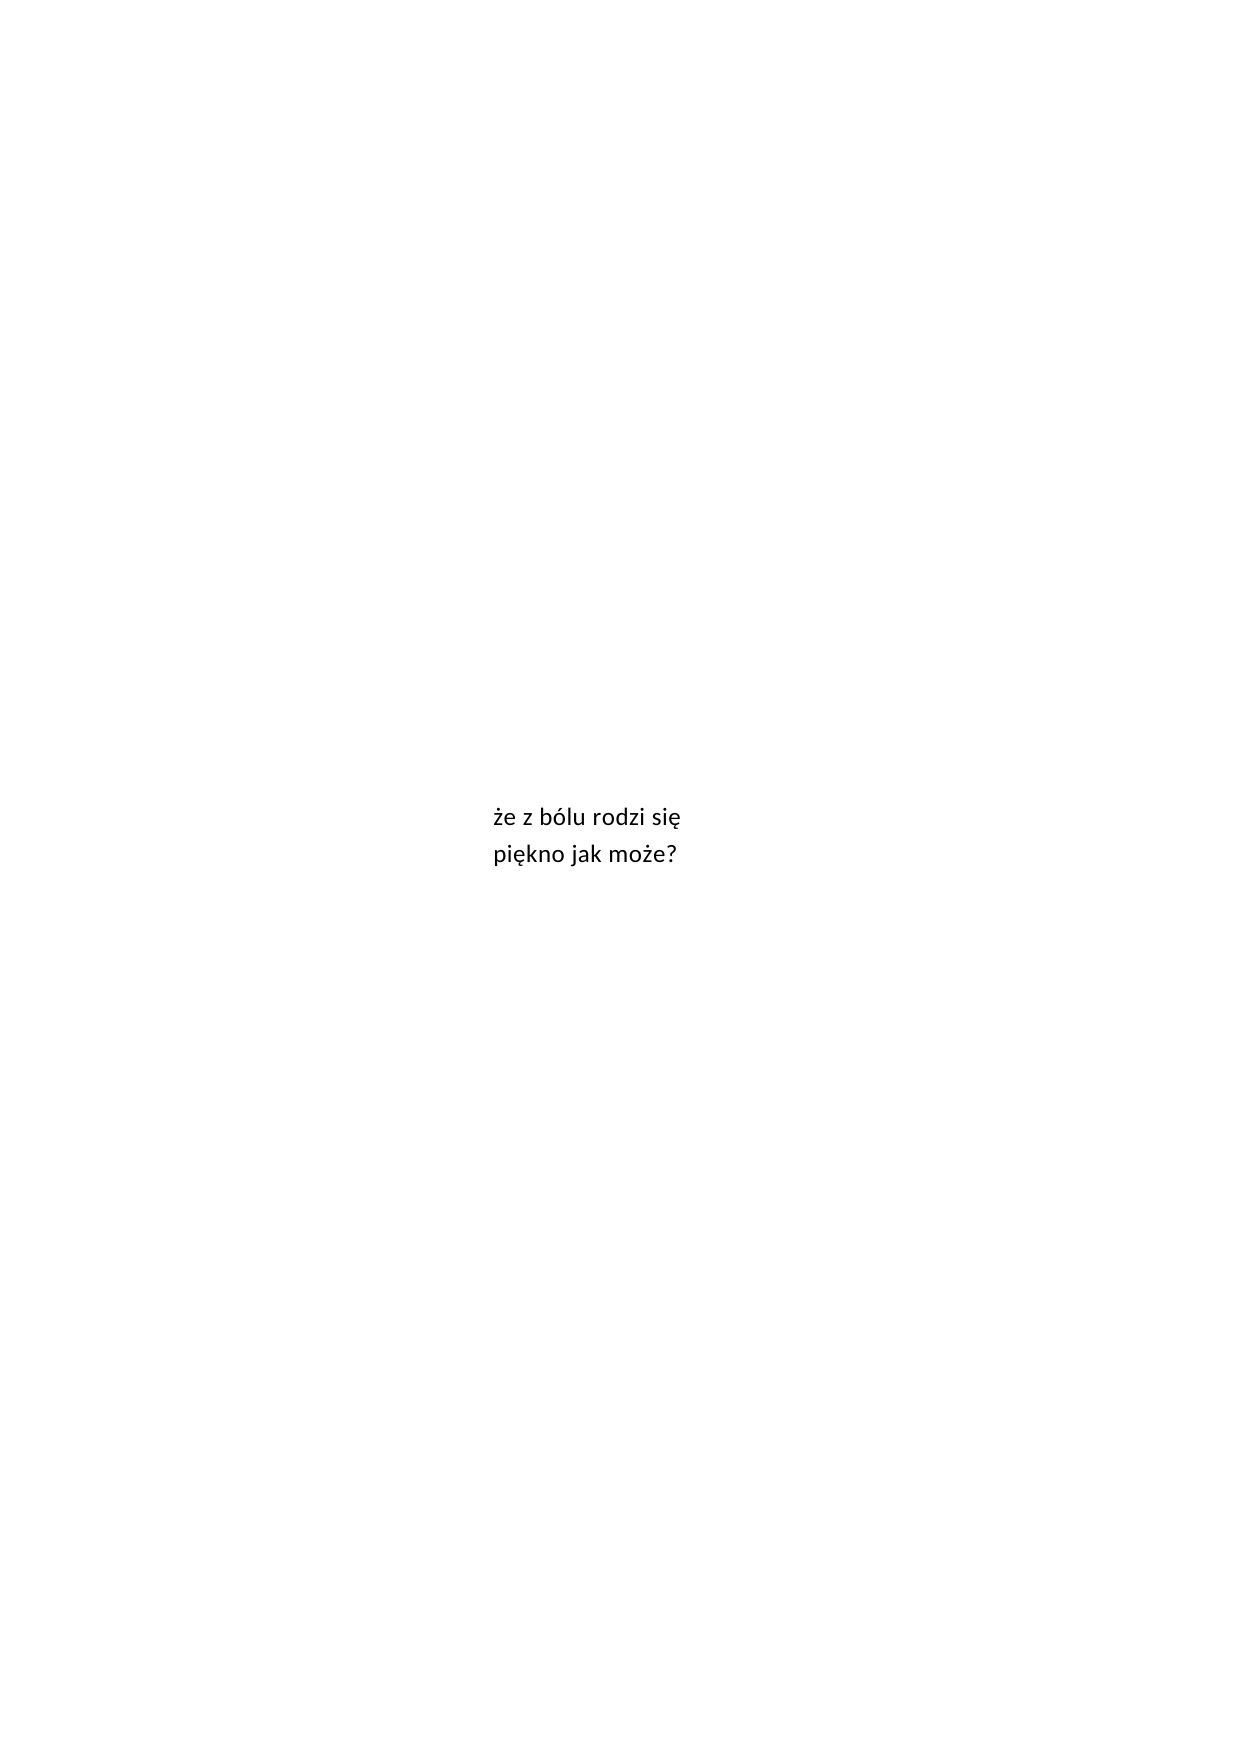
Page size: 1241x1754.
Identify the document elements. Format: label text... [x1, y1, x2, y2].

text że z bólu rodzi się piękno jak może? [493, 795, 710, 870]
